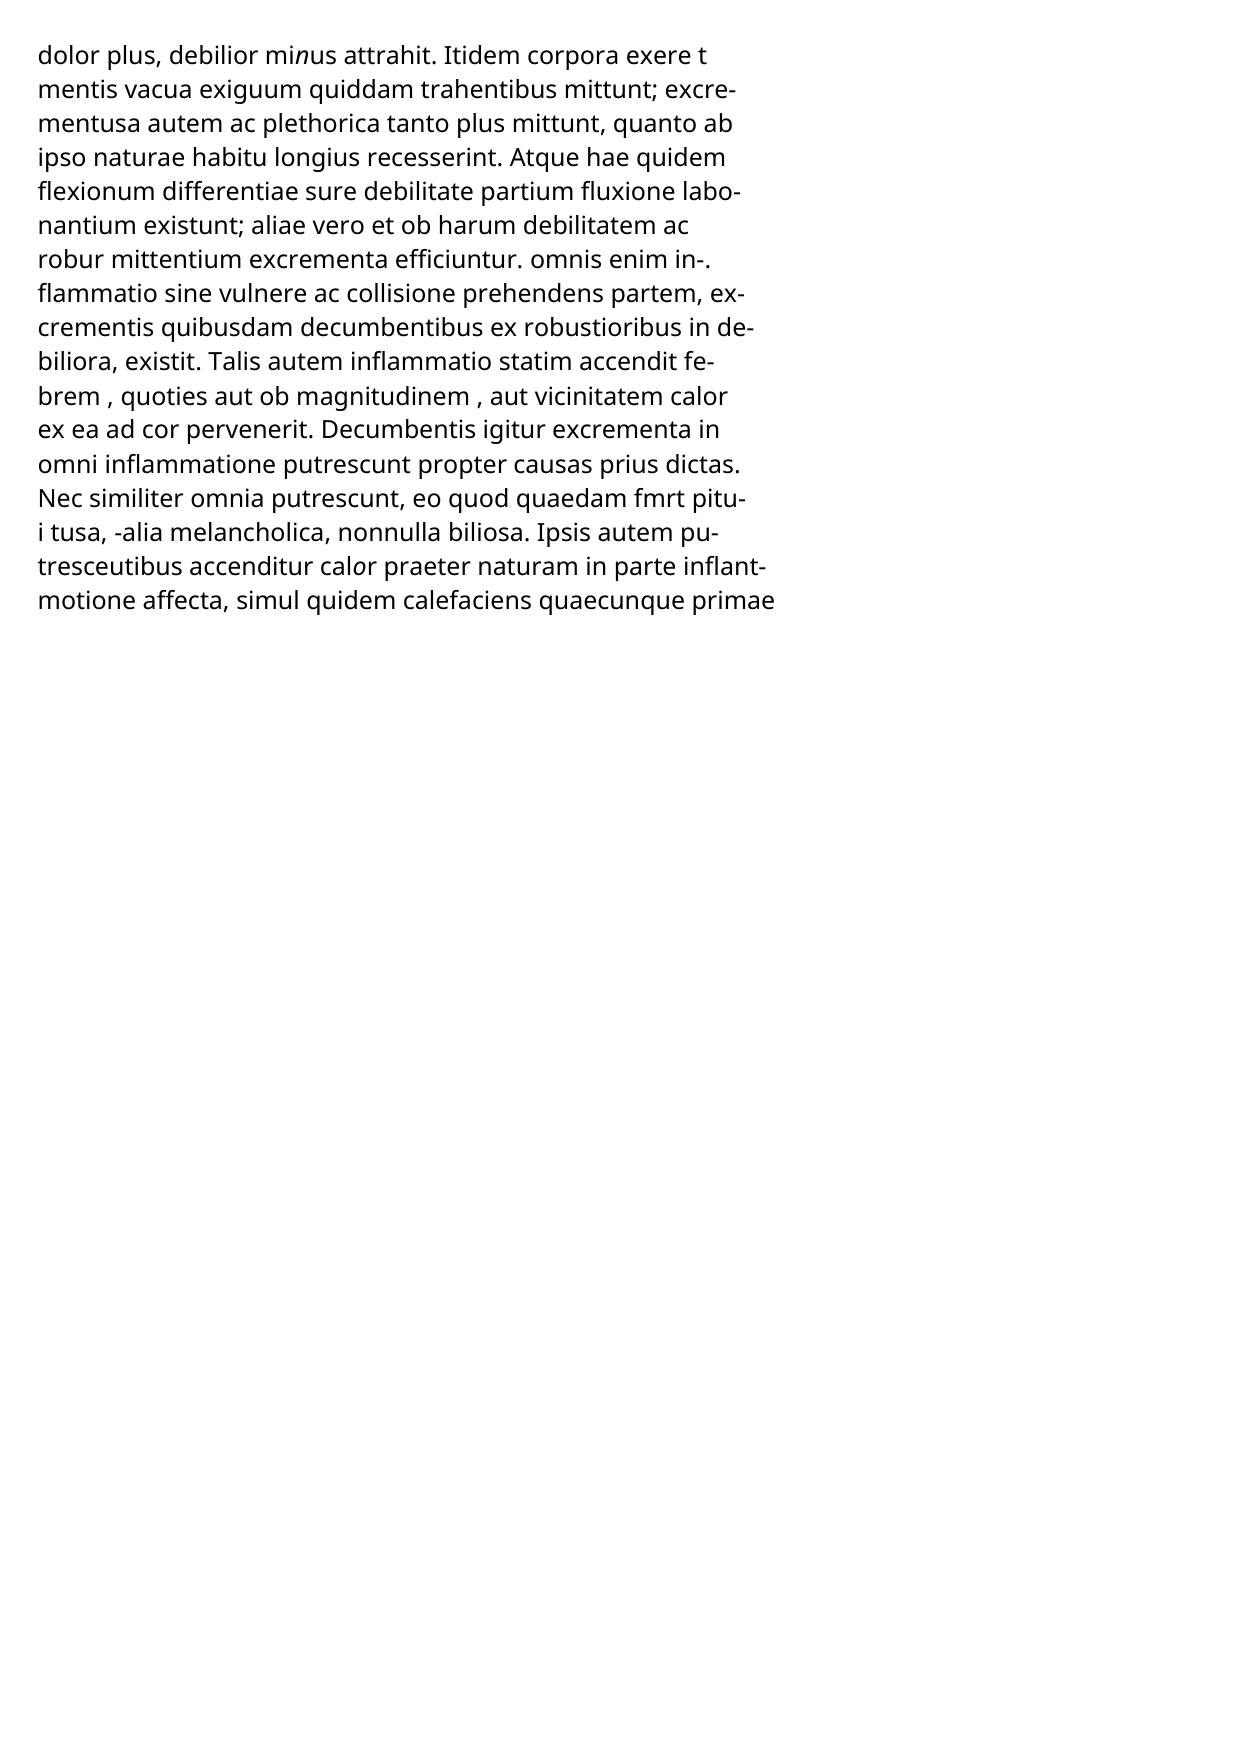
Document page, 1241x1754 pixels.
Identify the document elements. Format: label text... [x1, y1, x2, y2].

text dolor plus, debilior minus attrahit. Itidem corpora exere t mentis vacua exiguum quiddam trahentibus mittunt; excre- mentusa autem ac plethorica tanto plus mittunt, quanto ab ipso naturae habitu longius recesserint. Atque hae quidem flexionum differentiae sure debilitate partium fluxione labo- nantium existunt; aliae vero et ob harum debilitatem ac robur mittentium excrementa efficiuntur. omnis enim in-. flammatio sine vulnere ac collisione prehendens partem, ex- crementis quibusdam decumbentibus ex robustioribus in de- biliora, existit. Talis autem inflammatio statim accendit fe- brem , quoties aut ob magnitudinem , aut vicinitatem calor ex ea ad cor pervenerit. Decumbentis igitur excrementa in omni inflammatione putrescunt propter causas prius dictas. Nec similiter omnia putrescunt, eo quod quaedam fmrt pitu- i tusa, -alia melancholica, nonnulla biliosa. Ipsis autem pu- tresceutibus accenditur calor praeter naturam in parte inflant- motione affecta, simul quidem calefaciens quaecunque primae [37, 37, 1203, 617]
